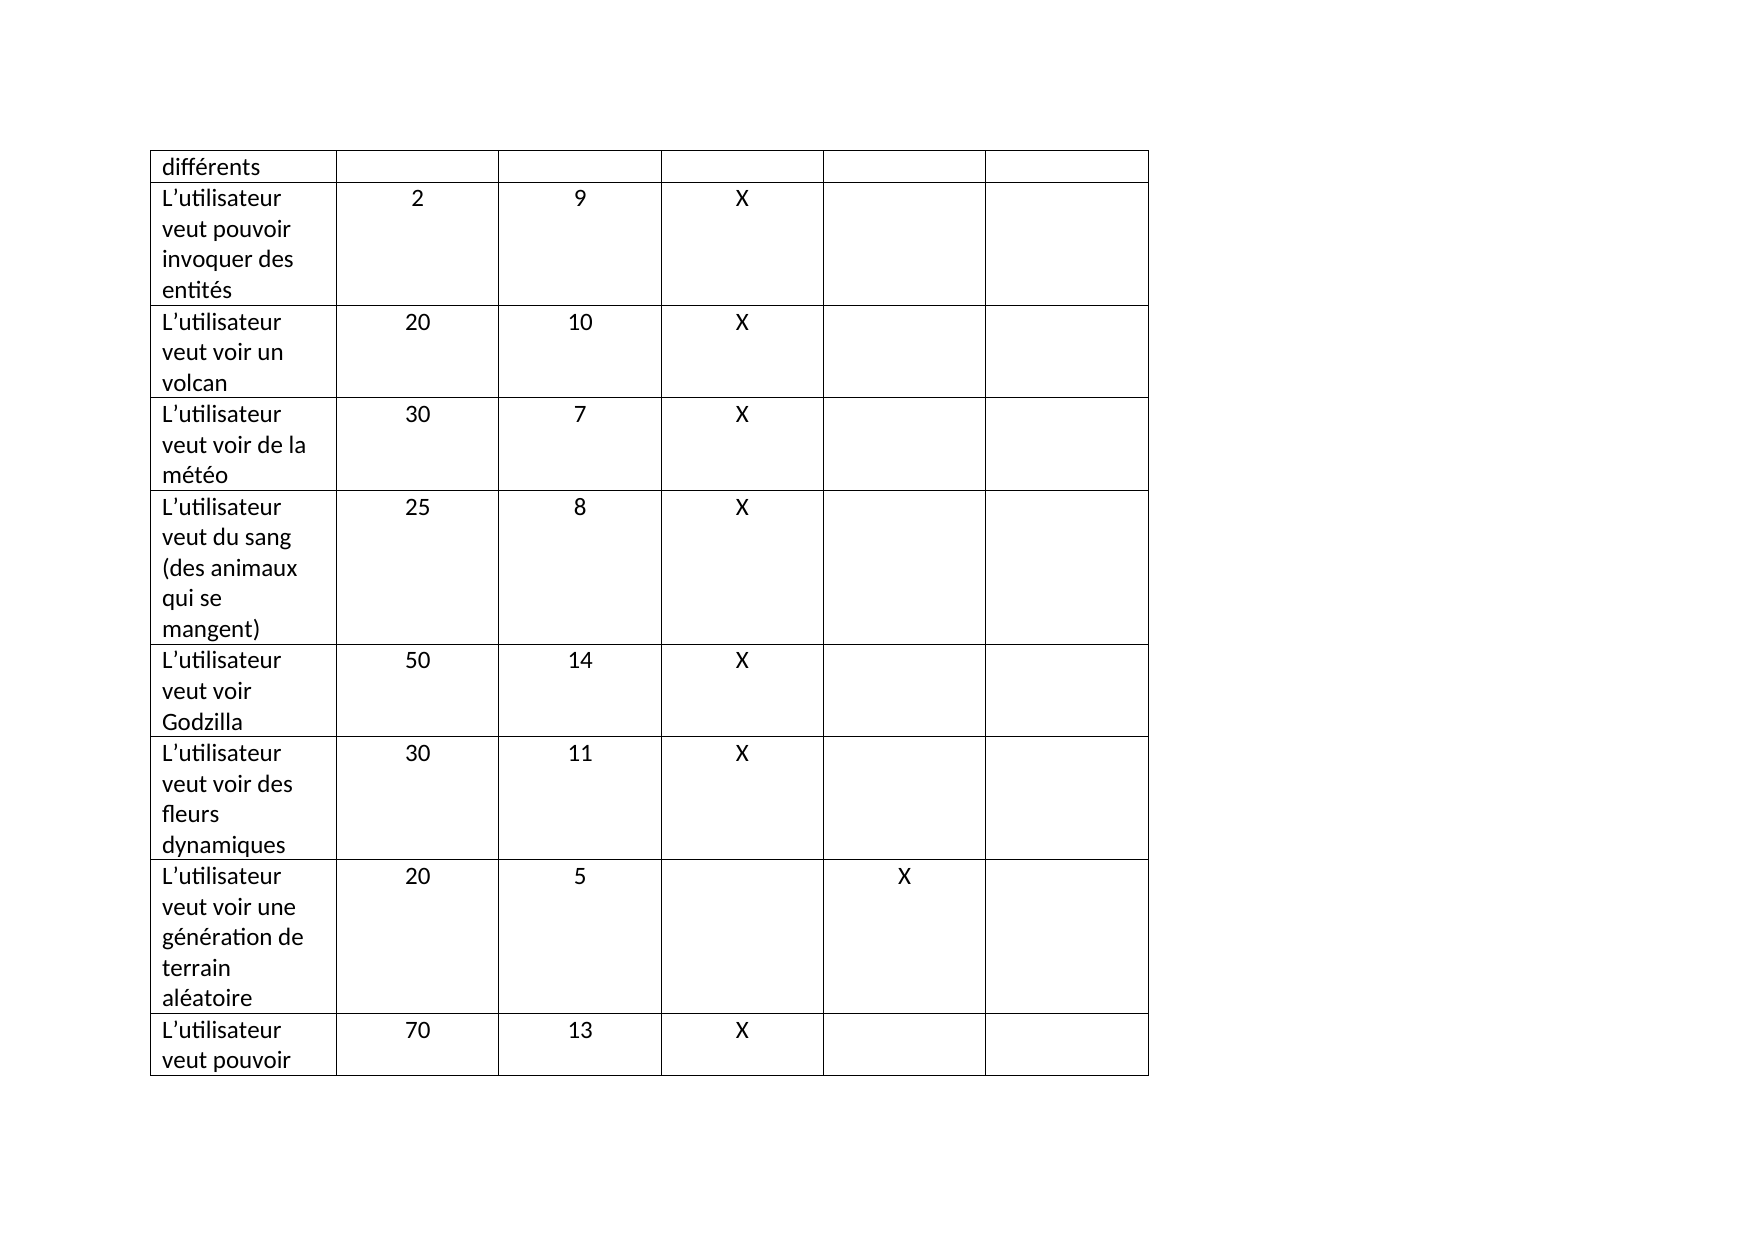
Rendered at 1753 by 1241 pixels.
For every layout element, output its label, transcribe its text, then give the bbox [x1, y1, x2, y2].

table_cell X [662, 306, 823, 397]
table_cell [986, 1014, 1148, 1075]
table_cell [662, 151, 823, 182]
table_cell L’utilisateur veut voir de la météo [151, 398, 336, 490]
table_cell différents [151, 151, 336, 182]
table_cell [824, 737, 985, 859]
table_cell X [662, 1014, 823, 1075]
table_cell 7 [499, 398, 661, 490]
table_cell 20 [337, 860, 498, 1013]
table_cell X [662, 645, 823, 736]
table_cell 13 [499, 1014, 661, 1075]
table_cell 9 [499, 183, 661, 305]
table_cell 5 [499, 860, 661, 1013]
table_cell [824, 398, 985, 490]
table_cell [986, 398, 1148, 490]
table_cell L’utilisateur veut voir un volcan [151, 306, 336, 397]
table_cell L’utilisateur veut voir Godzilla [151, 645, 336, 736]
table_cell 10 [499, 306, 661, 397]
table_cell [986, 737, 1148, 859]
table_cell [986, 151, 1148, 182]
table_cell [824, 306, 985, 397]
table_cell [986, 306, 1148, 397]
table_cell [337, 151, 498, 182]
table_cell [824, 151, 985, 182]
table_cell X [662, 491, 823, 643]
table_cell 30 [337, 398, 498, 490]
table_cell L’utilisateur veut pouvoir [151, 1014, 336, 1075]
table_cell 11 [499, 737, 661, 859]
table_cell 30 [337, 737, 498, 859]
table_cell [986, 183, 1148, 305]
table_cell 8 [499, 491, 661, 643]
table_cell L’utilisateur veut voir des fleurs dynamiques [151, 737, 336, 859]
table_cell [499, 151, 661, 182]
table_cell 2 [337, 183, 498, 305]
table_cell [986, 645, 1148, 736]
table_cell X [662, 183, 823, 305]
table_cell [824, 491, 985, 643]
table_cell [986, 860, 1148, 1013]
table_cell 25 [337, 491, 498, 643]
table_cell 70 [337, 1014, 498, 1075]
table_cell X [662, 737, 823, 859]
table_cell X [824, 860, 985, 1013]
table_cell 14 [499, 645, 661, 736]
table_cell [824, 645, 985, 736]
table_cell [662, 860, 823, 1013]
table_cell L’utilisateur veut du sang (des animaux qui se mangent) [151, 491, 336, 643]
table_cell X [662, 398, 823, 490]
table_cell 50 [337, 645, 498, 736]
table_cell [986, 491, 1148, 643]
table_cell [824, 1014, 985, 1075]
table_cell 20 [337, 306, 498, 397]
table_cell L’utilisateur veut pouvoir invoquer des entités [151, 183, 336, 305]
table_cell L’utilisateur veut voir une génération de terrain aléatoire [151, 860, 336, 1013]
table_cell [824, 183, 985, 305]
